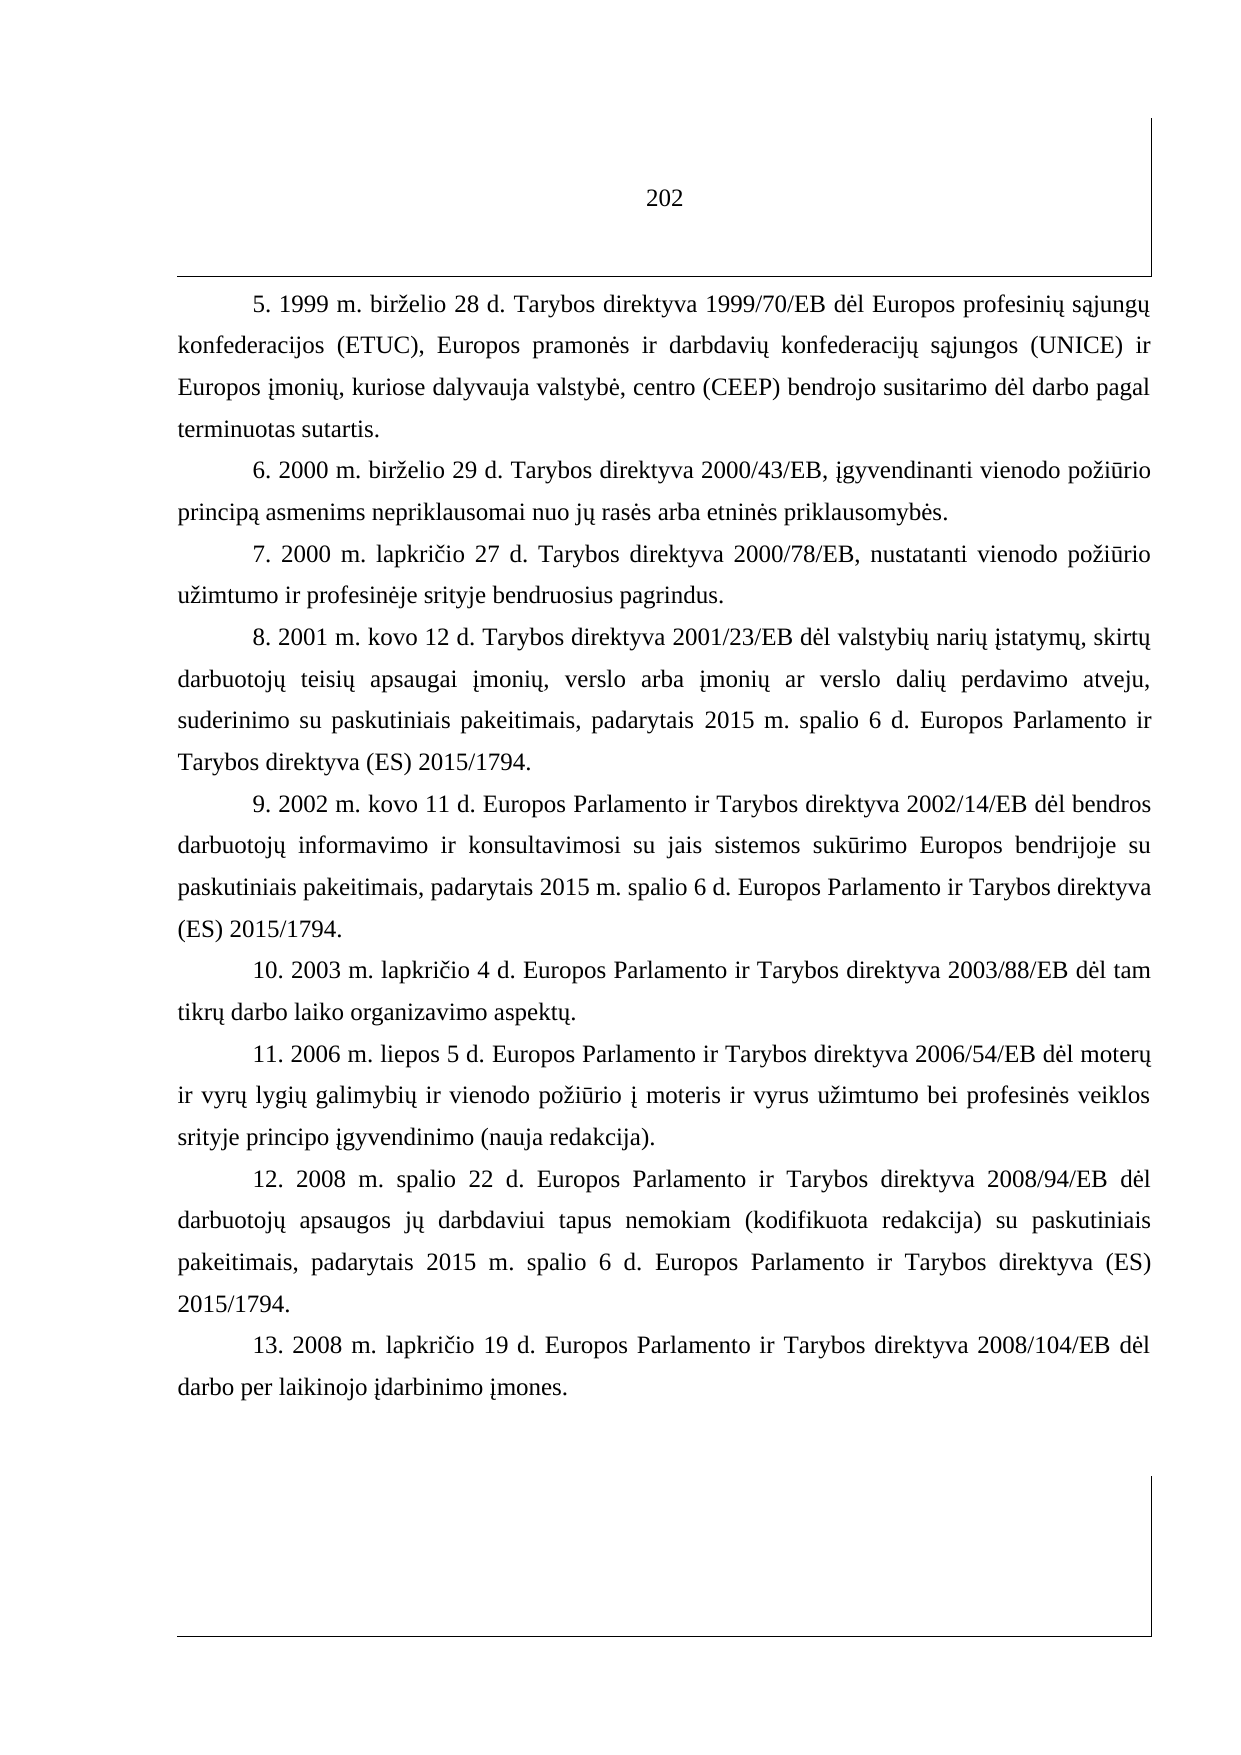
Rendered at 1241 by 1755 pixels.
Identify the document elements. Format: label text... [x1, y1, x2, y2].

text 12. 2008 m. spalio 22 d. Europos Parlamento ir Tarybos direktyva 2008/94/EB dėl darbuotojų apsaugos jų darbdaviui tapus nemokiam (kodifikuota redakcija) su paskutiniais pakeitimais, padarytais 2015 m. spalio 6 d. Europos Parlamento ir Tarybos direktyva (ES) 2015/1794. [177, 1151, 1152, 1318]
text 11. 2006 m. liepos 5 d. Europos Parlamento ir Tarybos direktyva 2006/54/EB dėl moterų ir vyrų lygių galimybių ir vienodo požiūrio į moteris ir vyrus užimtumo bei profesinės veiklos srityje principo įgyvendinimo (nauja redakcija). [177, 1026, 1152, 1151]
text 9. 2002 m. kovo 11 d. Europos Parlamento ir Tarybos direktyva 2002/14/EB dėl bendros darbuotojų informavimo ir konsultavimosi su jais sistemos sukūrimo Europos bendrijoje su paskutiniais pakeitimais, padarytais 2015 m. spalio 6 d. Europos Parlamento ir Tarybos direktyva (ES) 2015/1794. [177, 776, 1152, 943]
text 13. 2008 m. lapkričio 19 d. Europos Parlamento ir Tarybos direktyva 2008/104/EB dėl darbo per laikinojo įdarbinimo įmones. [177, 1318, 1152, 1401]
text 10. 2003 m. lapkričio 4 d. Europos Parlamento ir Tarybos direktyva 2003/88/EB dėl tam tikrų darbo laiko organizavimo aspektų. [177, 943, 1152, 1026]
text 5. 1999 m. birželio 28 d. Tarybos direktyva 1999/70/EB dėl Europos profesinių sąjungų konfederacijos (ETUC), Europos pramonės ir darbdavių konfederacijų sąjungos (UNICE) ir Europos įmonių, kuriose dalyvauja valstybė, centro (CEEP) bendrojo susitarimo dėl darbo pagal terminuotas sutartis. [177, 276, 1152, 443]
text 6. 2000 m. birželio 29 d. Tarybos direktyva 2000/43/EB, įgyvendinanti vienodo požiūrio principą asmenims nepriklausomai nuo jų rasės arba etninės priklausomybės. [177, 443, 1152, 526]
text 7. 2000 m. lapkričio 27 d. Tarybos direktyva 2000/78/EB, nustatanti vienodo požiūrio užimtumo ir profesinėje srityje bendruosius pagrindus. [177, 526, 1152, 609]
text 8. 2001 m. kovo 12 d. Tarybos direktyva 2001/23/EB dėl valstybių narių įstatymų, skirtų darbuotojų teisių apsaugai įmonių, verslo arba įmonių ar verslo dalių perdavimo atveju, suderinimo su paskutiniais pakeitimais, padarytais 2015 m. spalio 6 d. Europos Parlamento ir Tarybos direktyva (ES) 2015/1794. [177, 609, 1152, 776]
